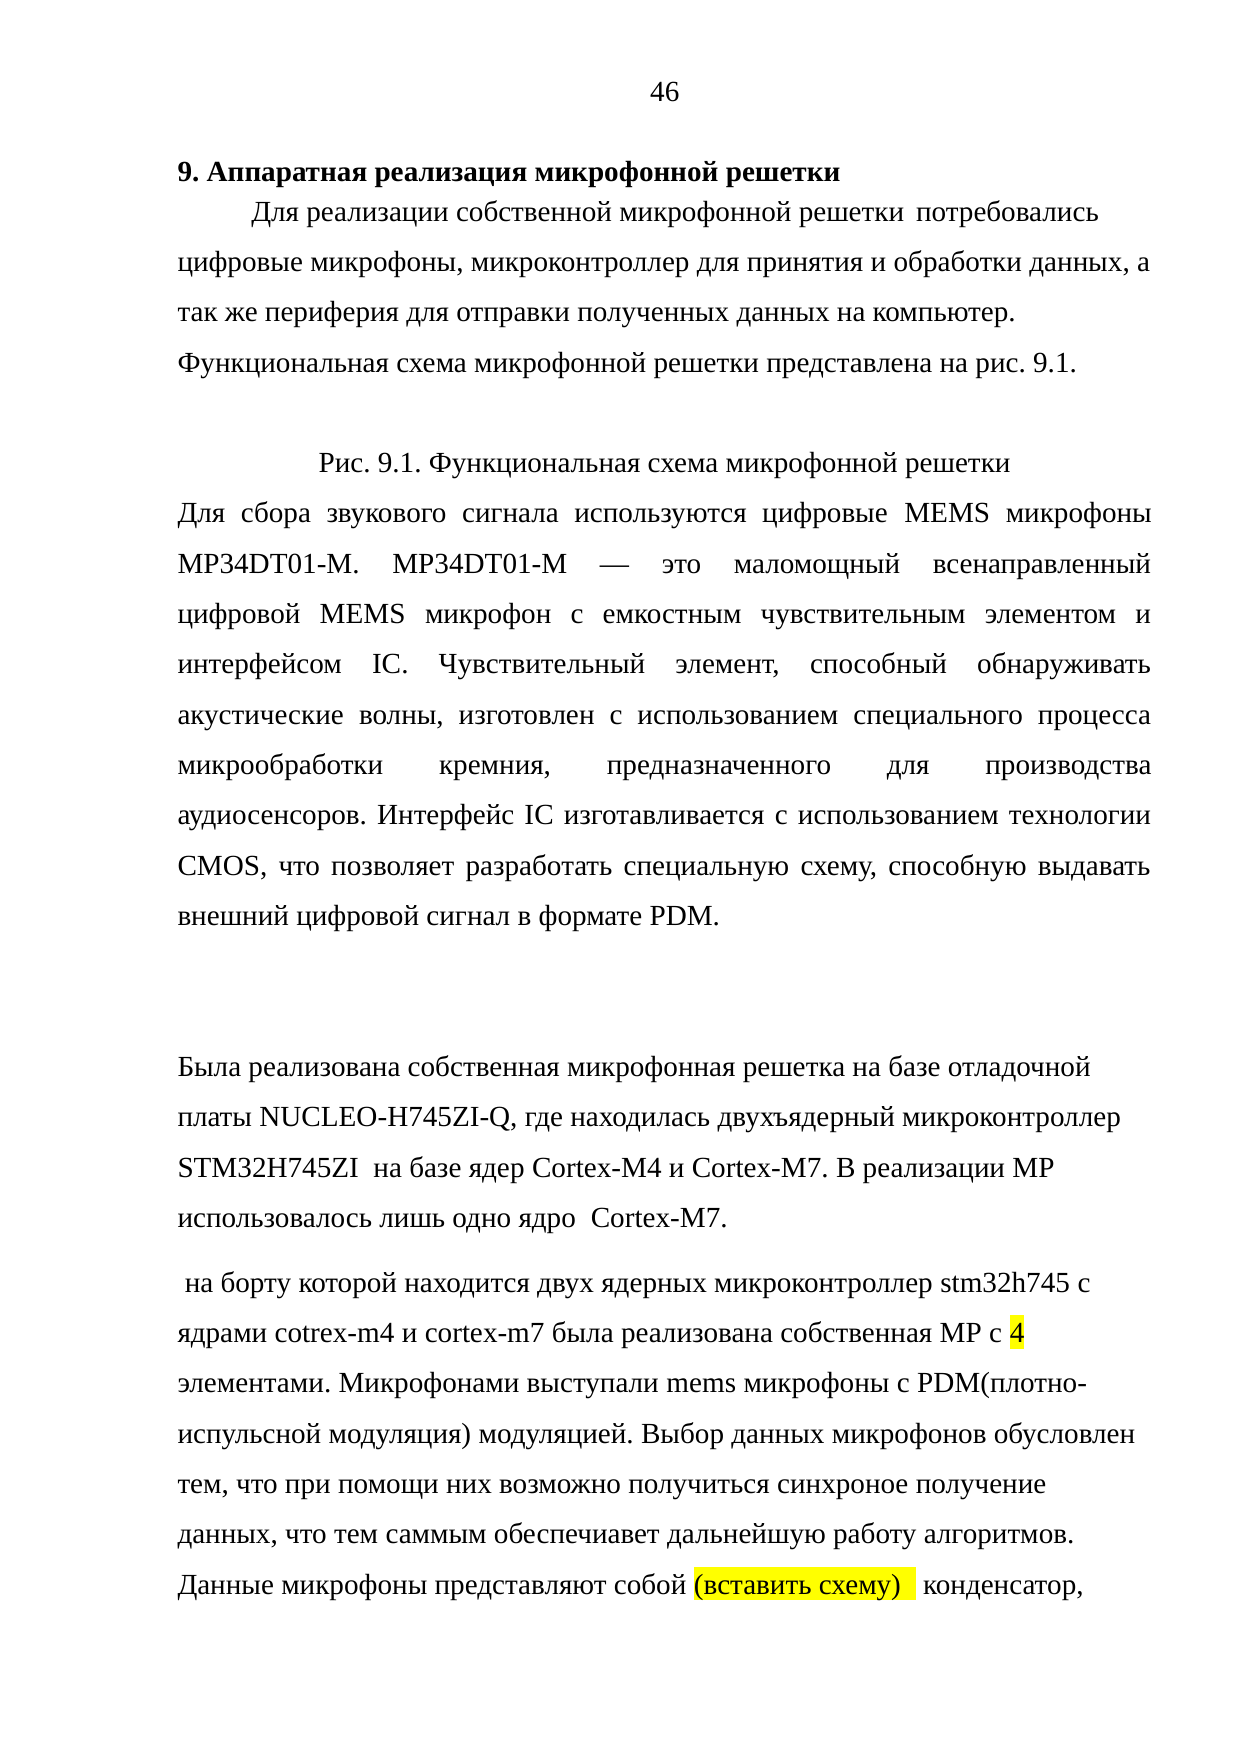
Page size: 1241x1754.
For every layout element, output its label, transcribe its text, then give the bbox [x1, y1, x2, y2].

text Была реализована собственная микрофонная решетка на базе отладочной платы NUCLEO-H745ZI-Q, где находилась двухъядерный микроконтроллер STM32H745ZI на базе ядер Cortex-M4 и Cortex-M7. В реализации МР использовалось лишь одно ядро Cortex-M7. [177, 1049, 1152, 1233]
subtitle 9. Аппаратная реализация микрофонной решетки [177, 154, 1152, 187]
text на борту которой находится двух ядерных микроконтроллер stm32h745 с ядрами cotrex-m4 и cortex-m7 была реализована собственная МР с 4 элементами. Микрофонами выступали mems микрофоны c PDM(плотно-испульсной модуляция) модуляцией. Выбор данных микрофонов обусловлен тем, что при помощи них возможно получиться синхроное получение данных, что тем саммым обеспечиавет дальнейшую работу алгоритмов. Данные микрофоны представляют собой (вставить схему) конденсатор, [177, 1265, 1152, 1600]
text Для сбора звукового сигнала используются цифровые MEMS микрофоны MP34DT01-M. MP34DT01-M — это маломощный всенаправленный цифровой MEMS микрофон с емкостным чувствительным элементом и интерфейсом IC. Чувствительный элемент, способный обнаруживать акустические волны, изготовлен с использованием специального процесса микрообработки кремния, предназначенного для производства аудиосенсоров. Интерфейс IC изготавливается с использованием технологии CMOS, что позволяет разработать специальную схему, способную выдавать внешний цифровой сигнал в формате PDM. [177, 496, 1152, 932]
text Рис. 9.1. Функциональная схема микрофонной решетки [177, 445, 1152, 479]
text Для реализации собственной микрофонной решетки потребовались цифровые микрофоны, микроконтроллер для принятия и обработки данных, а так же периферия для отправки полученных данных на компьютер. Функциональная схема микрофонной решетки представлена на рис. 9.1. [177, 194, 1152, 378]
